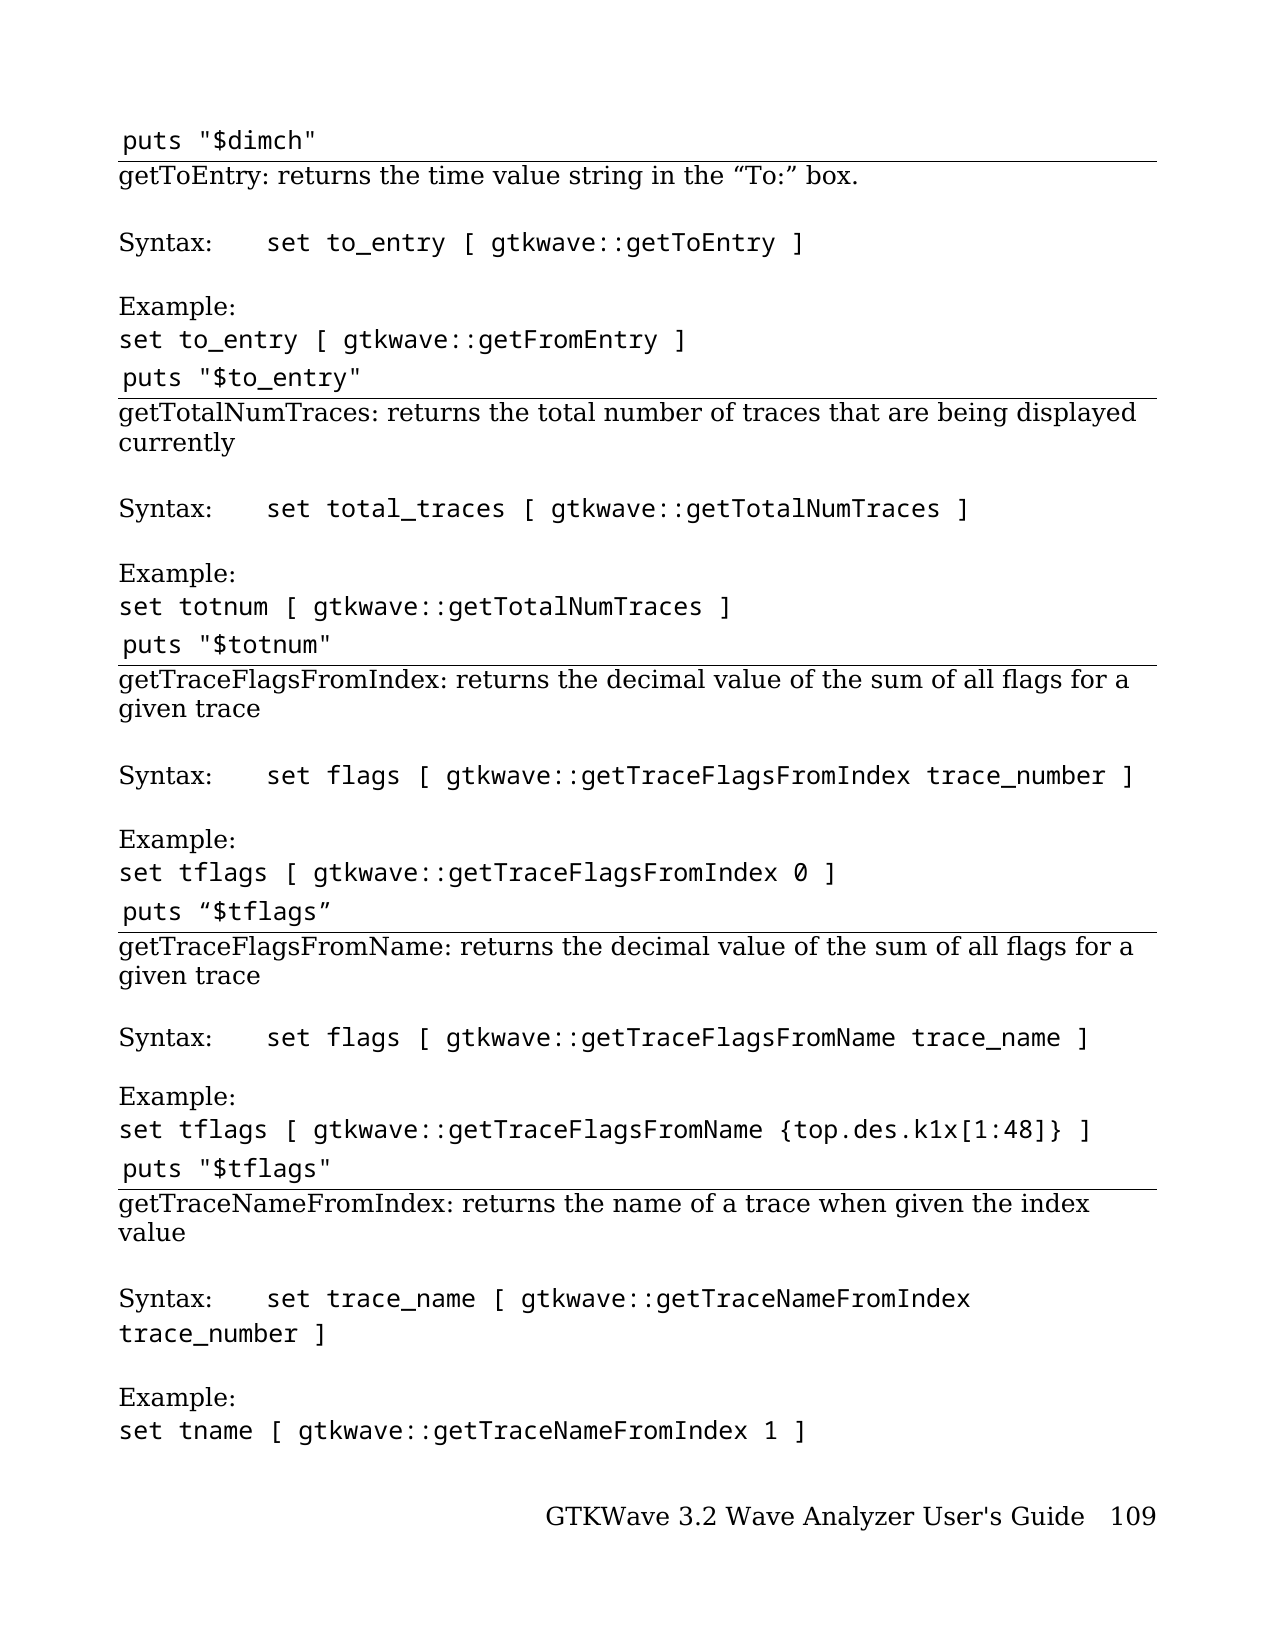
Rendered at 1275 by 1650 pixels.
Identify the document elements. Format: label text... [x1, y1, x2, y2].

text getTraceFlagsFromIndex: returns the decimal value of the sum of all flags for a given trace [118, 666, 1157, 723]
text Syntax: set total_traces [ gtkwave::getTotalNumTraces ] [118, 491, 1157, 525]
text Example: [118, 1083, 1157, 1112]
text getTraceNameFromIndex: returns the name of a trace when given the index value [118, 1190, 1157, 1247]
text puts "$to_entry" [118, 356, 1157, 398]
text Example: [118, 559, 1157, 588]
text set to_entry [ gtkwave::getFromEntry ] [118, 322, 1157, 356]
text puts “$tflags” [118, 889, 1157, 932]
text puts "$dimch" [118, 118, 1157, 161]
text Example: [118, 1383, 1157, 1412]
text puts "$tflags" [118, 1146, 1157, 1189]
text Example: [118, 826, 1157, 855]
text set tflags [ gtkwave::getTraceFlagsFromName {top.des.k1x[1:48]} ] [118, 1112, 1157, 1146]
text set tflags [ gtkwave::getTraceFlagsFromIndex 0 ] [118, 855, 1157, 889]
text set tname [ gtkwave::getTraceNameFromIndex 1 ] [118, 1412, 1157, 1447]
text set totnum [ gtkwave::getTotalNumTraces ] [118, 588, 1157, 622]
text Syntax: set to_entry [ gtkwave::getToEntry ] [118, 224, 1157, 258]
text getTotalNumTraces: returns the total number of traces that are being displayed currently [118, 399, 1157, 457]
text Syntax: set flags [ gtkwave::getTraceFlagsFromIndex trace_number ] [118, 758, 1157, 792]
text getTraceFlagsFromName: returns the decimal value of the sum of all flags for a given trace [118, 933, 1157, 990]
text puts "$totnum" [118, 622, 1157, 665]
text getToEntry: returns the time value string in the “To:” box. [118, 162, 1157, 190]
text Syntax: set flags [ gtkwave::getTraceFlagsFromName trace_name ] [118, 1019, 1157, 1053]
text Example: [118, 292, 1157, 322]
text Syntax: set trace_name [ gtkwave::getTraceNameFromIndex trace_number ] [118, 1281, 1157, 1349]
